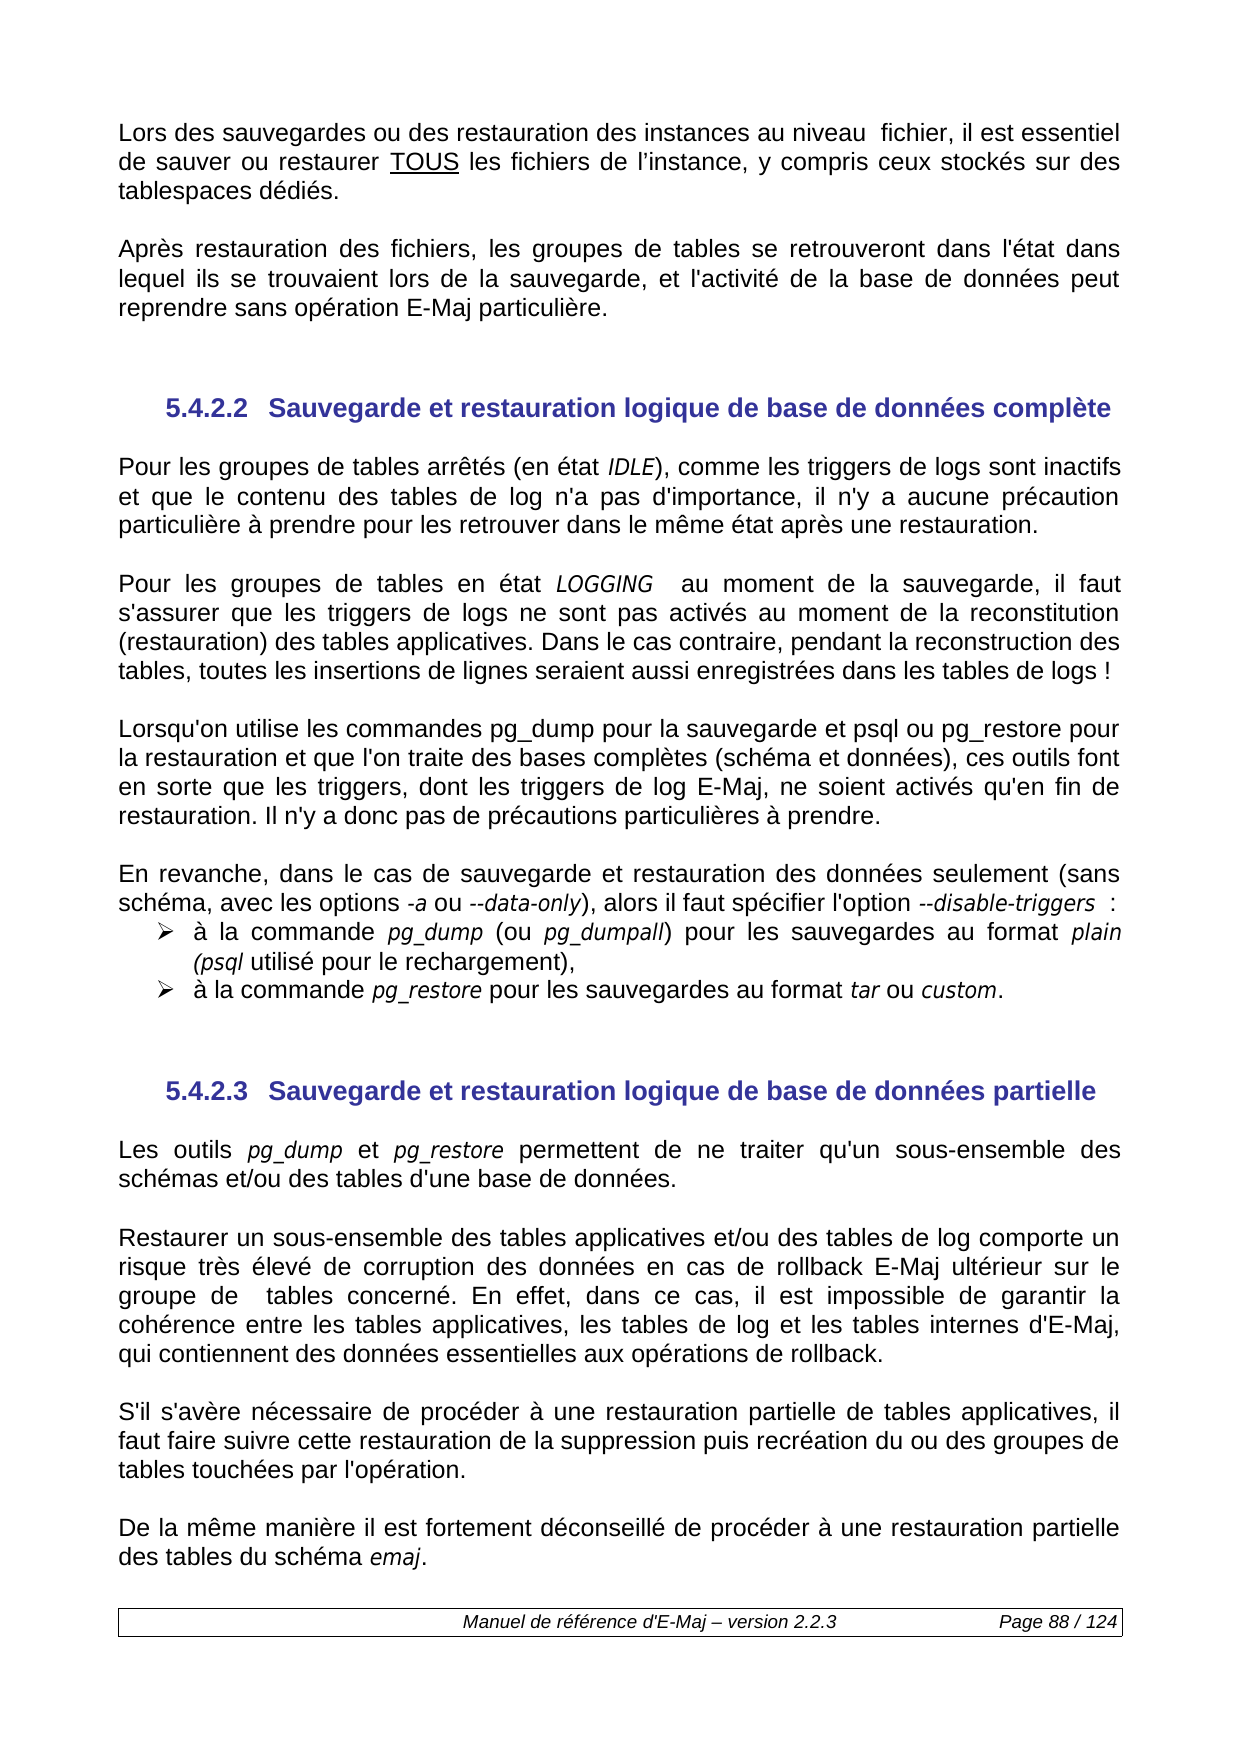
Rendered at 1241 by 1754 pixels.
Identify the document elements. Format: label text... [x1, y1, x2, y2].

list à la commande pg_dump (ou pg_dumpall) pour les sauvegardes au format plain (psql utilisé pour le rechargement), [156, 917, 1122, 975]
subtitle Sauvegarde et restauration logique de base de données complète [165, 392, 1122, 423]
text Lors des sauvegardes ou des restauration des instances au niveau fichier, il est essentiel de sauver ou restaurer TOUS les fichiers de l’instance, y compris ceux stockés sur des tablespaces dédiés. [118, 118, 1122, 205]
text Restaurer un sous-ensemble des tables applicatives et/ou des tables de log comporte un risque très élevé de corruption des données en cas de rollback E-Maj ultérieur sur le groupe de tables concerné. En effet, dans ce cas, il est impossible de garantir la cohérence entre les tables applicatives, les tables de log et les tables internes d'E-Maj, qui contiennent des données essentielles aux opérations de rollback. [118, 1222, 1122, 1368]
subtitle Sauvegarde et restauration logique de base de données partielle [165, 1075, 1122, 1106]
text Lorsqu'on utilise les commandes pg_dump pour la sauvegarde et psql ou pg_restore pour la restauration et que l'on traite des bases complètes (schéma et données), ces outils font en sorte que les triggers, dont les triggers de log E-Maj, ne soient activés qu'en fin de restauration. Il n'y a donc pas de précautions particulières à prendre. [118, 714, 1122, 830]
list à la commande pg_restore pour les sauvegardes au format tar ou custom. [156, 975, 1122, 1004]
text Pour les groupes de tables en état LOGGING au moment de la sauvegarde, il faut s'assurer que les triggers de logs ne sont pas activés au moment de la reconstitution (restauration) des tables applicatives. Dans le cas contraire, pendant la reconstruction des tables, toutes les insertions de lignes seraient aussi enregistrées dans les tables de logs ! [118, 568, 1122, 685]
text Après restauration des fichiers, les groupes de tables se retrouveront dans l'état dans lequel ils se trouvaient lors de la sauvegarde, et l'activité de la base de données peut reprendre sans opération E-Maj particulière. [118, 234, 1122, 322]
text De la même manière il est fortement déconseillé de procéder à une restauration partielle des tables du schéma emaj. [118, 1513, 1122, 1571]
text Les outils pg_dump et pg_restore permettent de ne traiter qu'un sous-ensemble des schémas et/ou des tables d'une base de données. [118, 1135, 1122, 1193]
text S'il s'avère nécessaire de procéder à une restauration partielle de tables applicatives, il faut faire suivre cette restauration de la suppression puis recréation du ou des groupes de tables touchées par l'opération. [118, 1397, 1122, 1484]
text En revanche, dans le cas de sauvegarde et restauration des données seulement (sans schéma, avec les options -a ou --data-only), alors il faut spécifier l'option --disable-triggers : [118, 859, 1122, 917]
text Pour les groupes de tables arrêtés (en état IDLE), comme les triggers de logs sont inactifs et que le contenu des tables de log n'a pas d'importance, il n'y a aucune précaution particulière à prendre pour les retrouver dans le même état après une restauration. [118, 452, 1122, 539]
